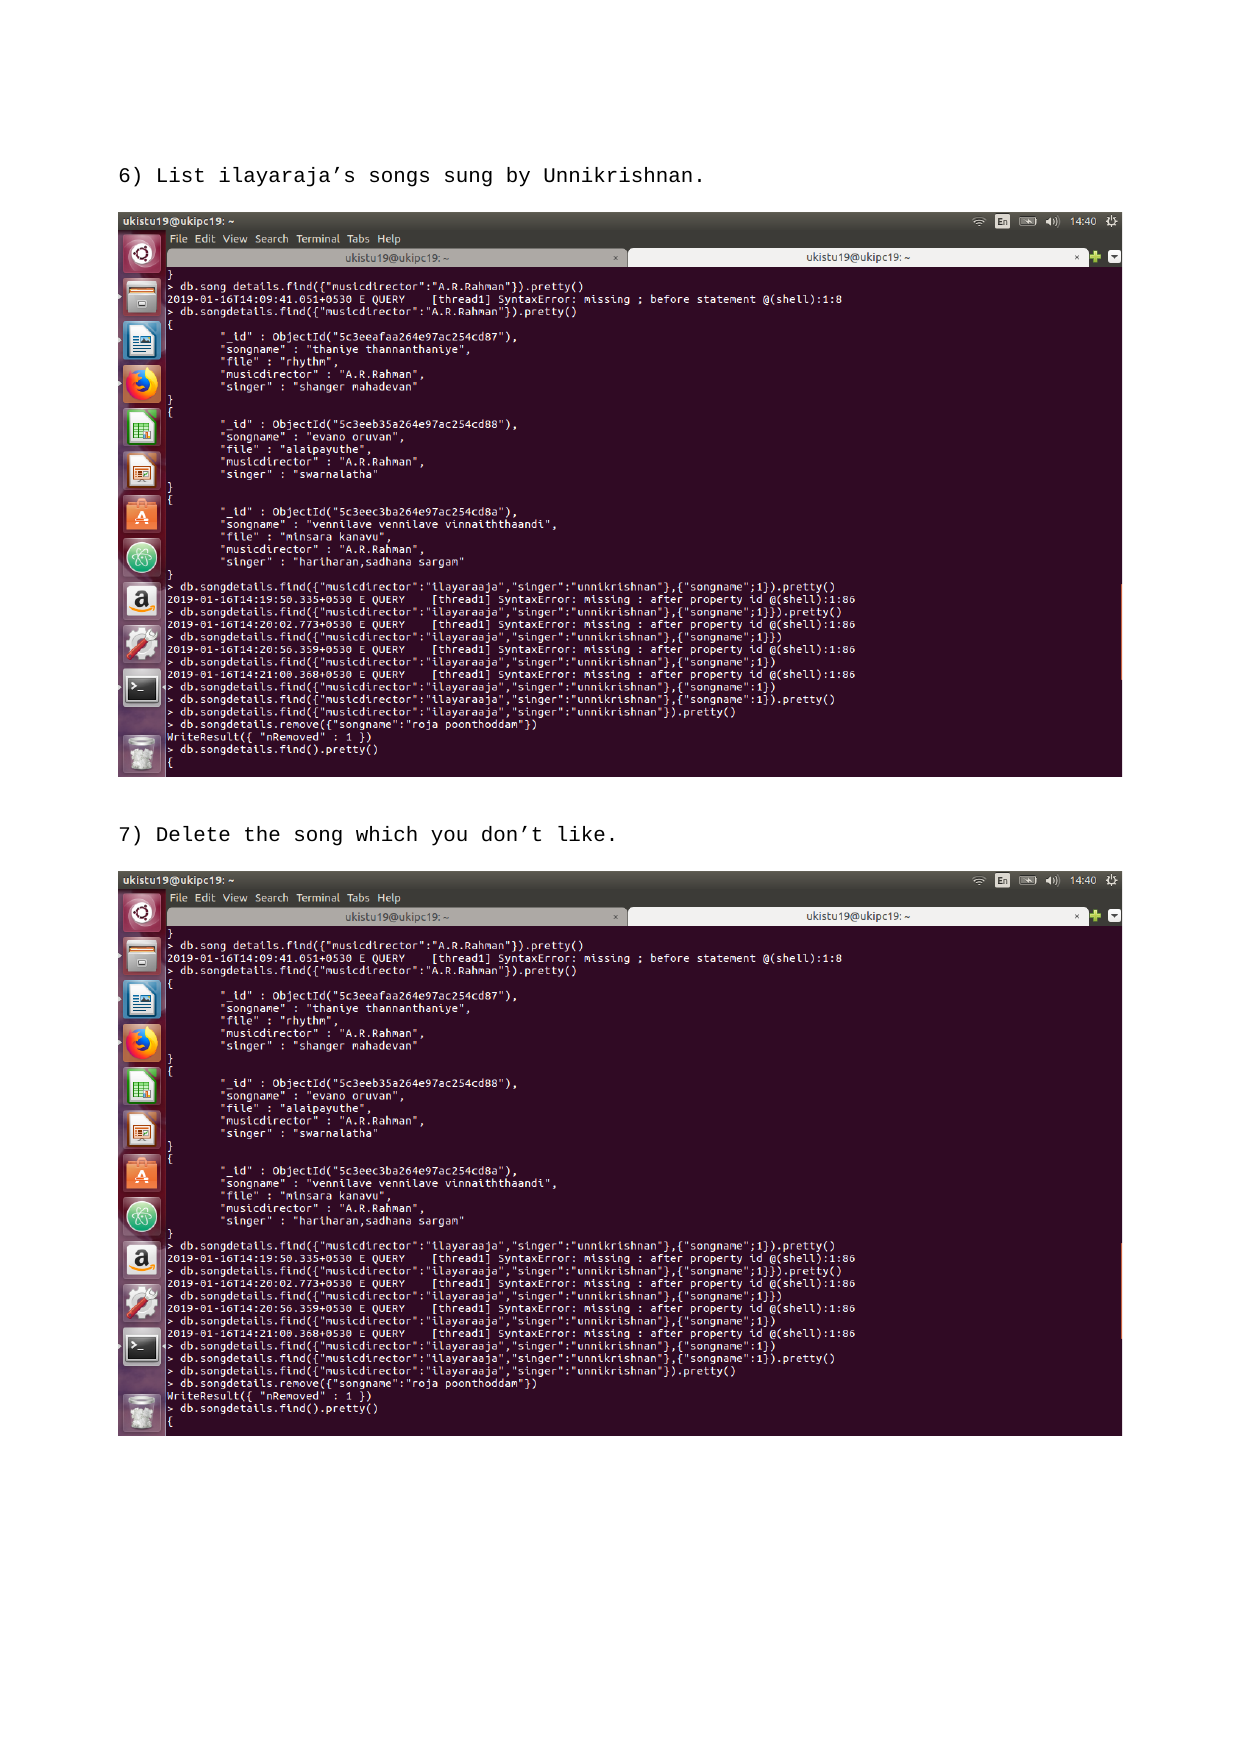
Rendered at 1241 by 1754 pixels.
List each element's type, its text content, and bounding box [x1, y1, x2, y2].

text 7) Delete the song which you don’t like. [118, 824, 1122, 848]
picture [118, 212, 1123, 777]
text 6) List ilayaraja’s songs sung by Unnikrishnan. [118, 165, 1122, 189]
picture [118, 871, 1123, 1436]
